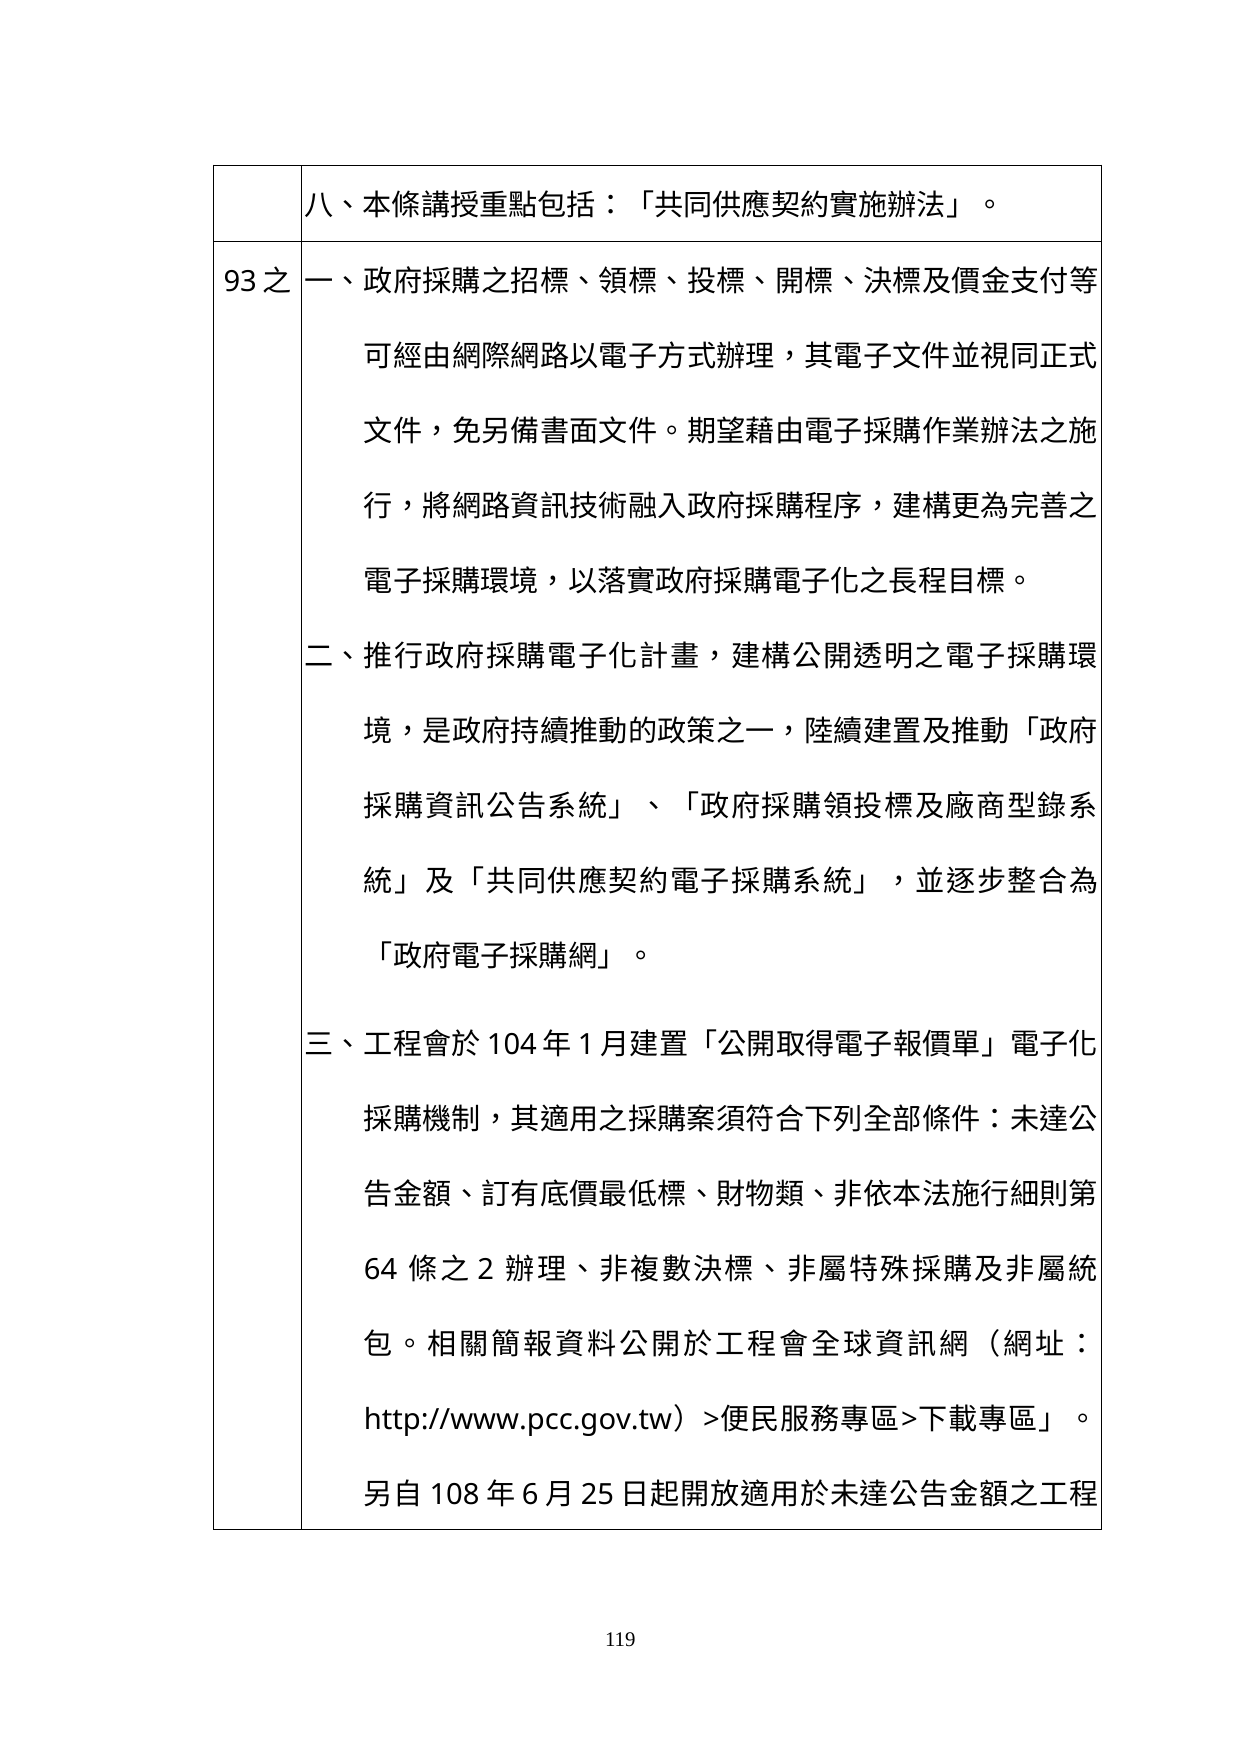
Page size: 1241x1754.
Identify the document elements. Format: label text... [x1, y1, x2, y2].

table_cell 八、本條講授重點包括：「共同供應契約實施辦法」。 [302, 166, 1101, 241]
table_cell [214, 166, 301, 241]
table_cell 93之1 [214, 242, 301, 1529]
table_cell 政府採購之招標、領標、投標、開標、決標及價金支付等可經由網際網路以電子方式辦理，其電子文件並視同正式文件，免另備書面文件。期望藉由電子採購作業辦法之施行，將網路資訊技術融入政府採購程序，建構更為完善之電子採購環境，以落實政府採購電子化之長程目標。 推行政府採購電子化計畫，建構公開透明之電子採購環境，是政府持續推動的政策之一，陸續建置及推動「政府採購資訊公告系統」、「政府採購領投標及廠商型錄系統」及「共同供應契約電子採購系統」，並逐步整合為「政府電子採購網」。 工程會於104年1月建置「公開取得電子報價單」電子化採購機制，其適用之採購案須符合下列全部條件：未達公告金額、訂有底價最低標、財物類、非依本法施行細則第64 條之2 辦理、非複數決標、非屬特殊採購及非屬統包。相關簡報資料公開於工程會全球資訊網（網址：http://www.pcc.gov.tw）>便民服務專區>下載專區」。另自108年6月25日起開放適用於未達公告金額之工程 [302, 242, 1101, 1529]
